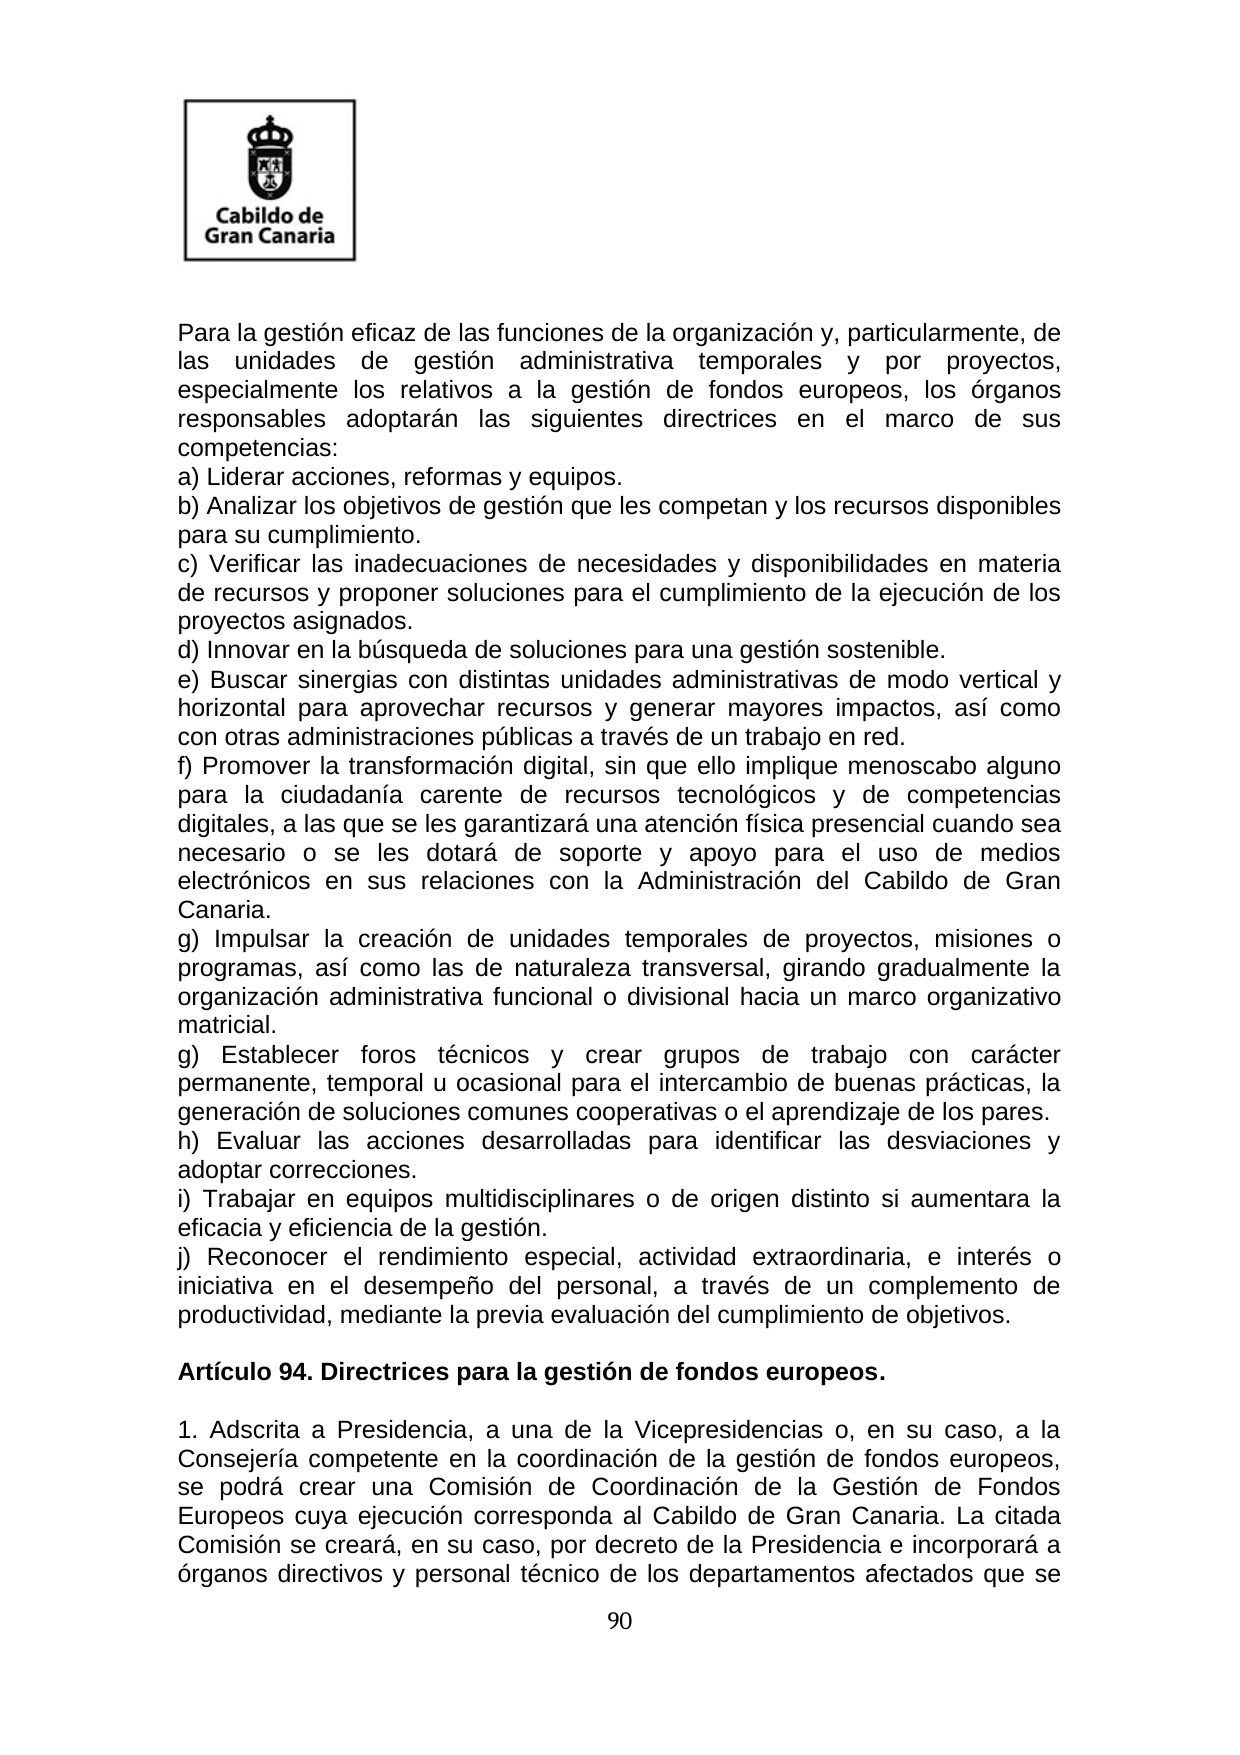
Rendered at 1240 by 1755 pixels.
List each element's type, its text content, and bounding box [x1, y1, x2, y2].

text Artículo 94. Directrices para la gestión de fondos europeos. [177, 1357, 1062, 1386]
text e) Buscar sinergias con distintas unidades administrativas de modo vertical y horizontal para aprovechar recursos y generar mayores impactos, así como con otras administraciones públicas a través de un trabajo en red. [177, 665, 1062, 751]
text j) Reconocer el rendimiento especial, actividad extraordinaria, e interés o iniciativa en el desempeño del personal, a través de un complemento de productividad, mediante la previa evaluación del cumplimiento de objetivos. [177, 1242, 1062, 1328]
text d) Innovar en la búsqueda de soluciones para una gestión sostenible. [177, 636, 1062, 664]
text g) Establecer foros técnicos y crear grupos de trabajo con carácter permanente, temporal u ocasional para el intercambio de buenas prácticas, la generación de soluciones comunes cooperativas o el aprendizaje de los pares. [177, 1040, 1062, 1126]
text i) Trabajar en equipos multidisciplinares o de origen distinto si aumentara la eficacia y eficiencia de la gestión. [177, 1184, 1062, 1242]
text b) Analizar los objetivos de gestión que les competan y los recursos disponibles para su cumplimiento. [177, 491, 1062, 548]
text a) Liderar acciones, reformas y equipos. [177, 462, 1062, 491]
text Para la gestión eficaz de las funciones de la organización y, particularmente, de las unidades de gestión administrativa temporales y por proyectos, especialmente los relativos a la gestión de fondos europeos, los órganos responsables adoptarán las siguientes directrices en el marco de sus competencias: [177, 318, 1062, 461]
text h) Evaluar las acciones desarrolladas para identificar las desviaciones y adoptar correcciones. [177, 1126, 1062, 1184]
text 1. Adscrita a Presidencia, a una de la Vicepresidencias o, en su caso, a la Consejería competente en la coordinación de la gestión de fondos europeos, se podrá crear una Comisión de Coordinación de la Gestión de Fondos Europeos cuya ejecución corresponda al Cabildo de Gran Canaria. La citada Comisión se creará, en su caso, por decreto de la Presidencia e incorporará a órganos directivos y personal técnico de los departamentos afectados que se [177, 1415, 1062, 1587]
text g) Impulsar la creación de unidades temporales de proyectos, misiones o programas, así como las de naturaleza transversal, girando gradualmente la organización administrativa funcional o divisional hacia un marco organizativo matricial. [177, 924, 1062, 1039]
text c) Verificar las inadecuaciones de necesidades y disponibilidades en materia de recursos y proponer soluciones para el cumplimiento de la ejecución de los proyectos asignados. [177, 549, 1062, 635]
text f) Promover la transformación digital, sin que ello implique menoscabo alguno para la ciudadanía carente de recursos tecnológicos y de competencias digitales, a las que se les garantizará una atención física presencial cuando sea necesario o se les dotará de soporte y apoyo para el uso de medios electrónicos en sus relaciones con la Administración del Cabildo de Gran Canaria. [177, 751, 1062, 924]
